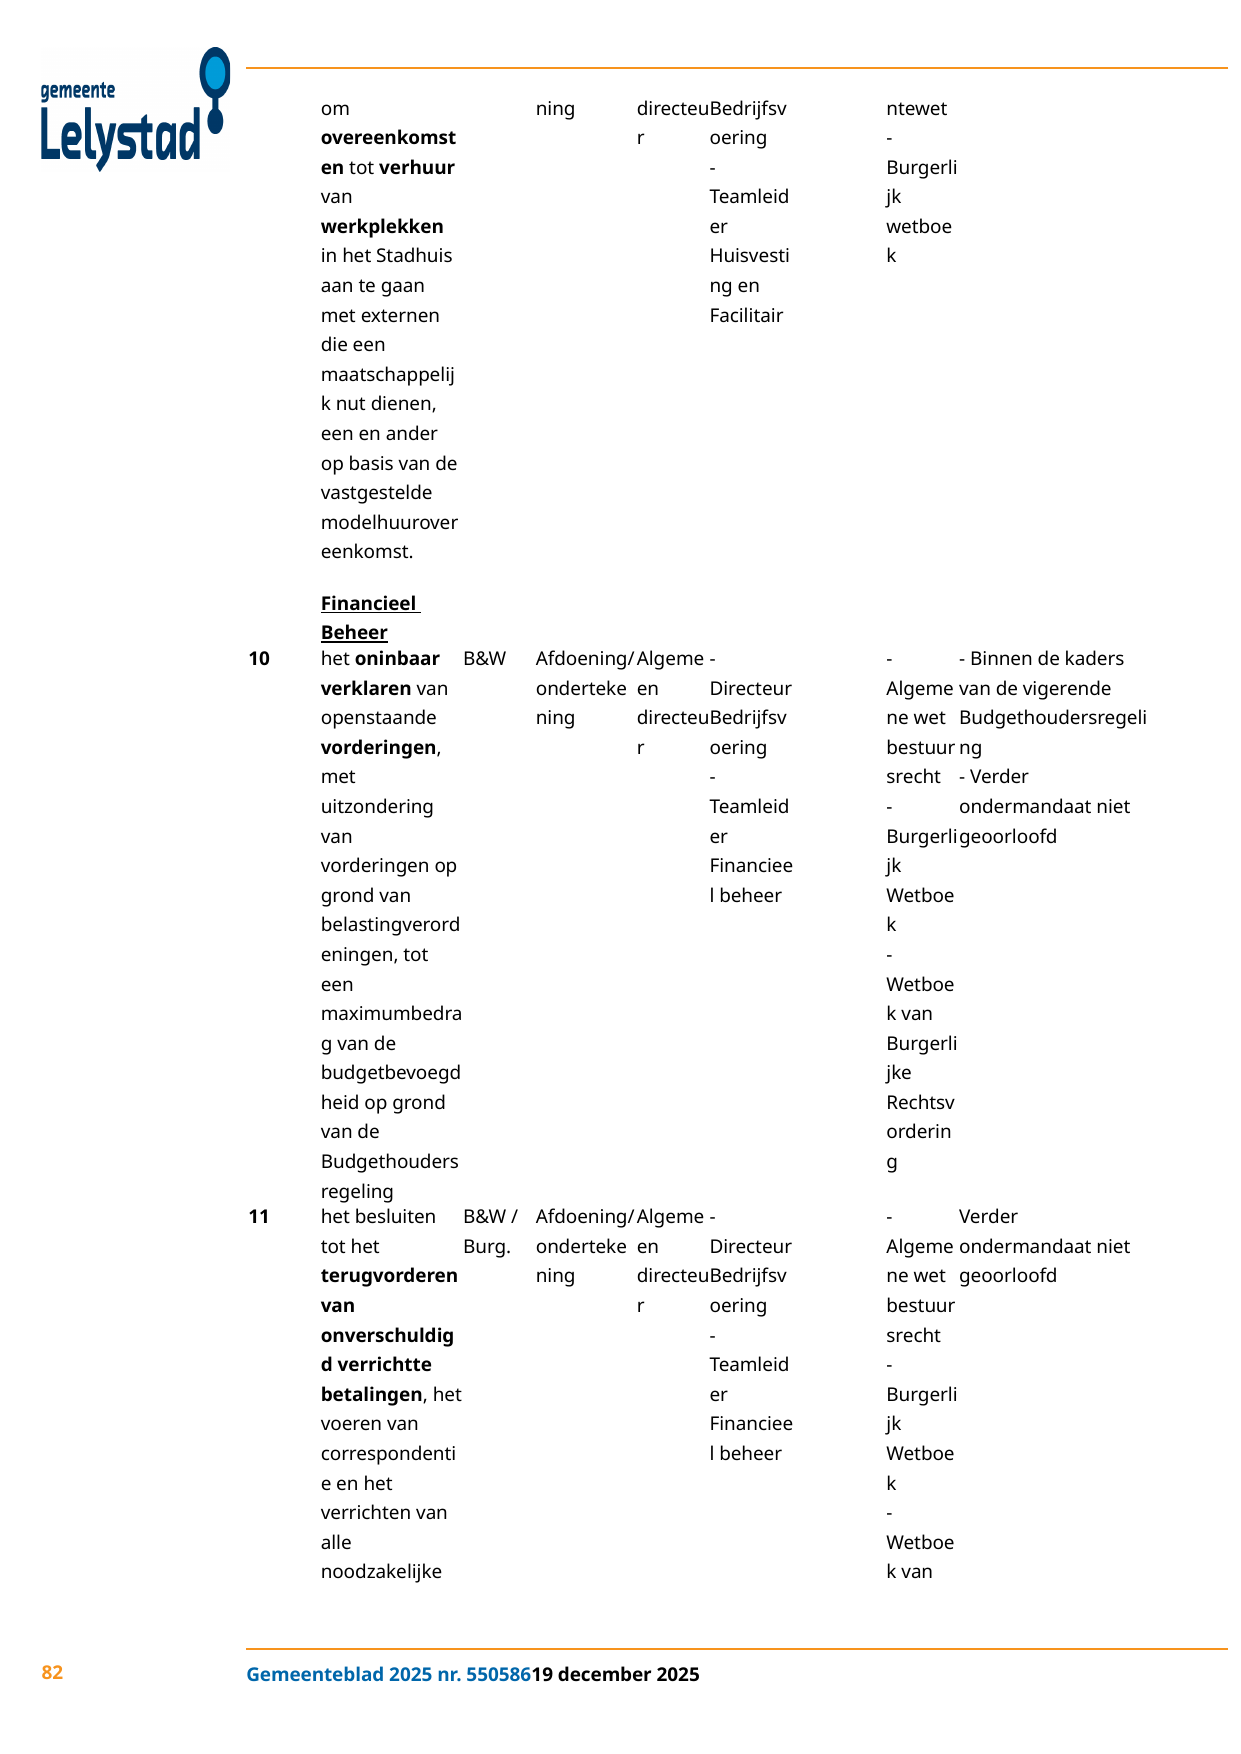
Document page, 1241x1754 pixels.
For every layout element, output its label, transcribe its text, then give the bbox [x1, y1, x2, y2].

table_cell [795, 590, 886, 645]
table_cell [795, 95, 886, 564]
table_cell [959, 564, 1152, 590]
table_cell [709, 564, 794, 590]
table_cell het oninbaar verklaren van openstaande vorderingen, met uitzondering van vorderingen op grond van belastingverordeningen, tot een maximumbedrag van de budgetbevoegdheid op grond van de Budgethoudersregeling [321, 645, 463, 1203]
table_cell om overeenkomsten tot verhuur van werkplekken in het Stadhuis aan te gaan met externen die een maatschappelijk nut dienen, een en ander op basis van de vastgestelde modelhuurovereenkomst. [321, 95, 463, 564]
table_cell [959, 590, 1152, 645]
table_cell B&W / Burg. [463, 1204, 536, 1584]
table_cell [248, 590, 321, 645]
table_cell ntewet - Burgerlijk wetboek [886, 95, 959, 564]
table_cell Afdoening/ondertekening [536, 645, 637, 1203]
table_cell 10 [248, 645, 321, 1203]
table_cell Verder ondermandaat niet geoorloofd [959, 1204, 1152, 1584]
table_cell [959, 95, 1152, 564]
table_cell - Directeur Bedrijfsvoering - Teamleider Financieel beheer [709, 1204, 794, 1584]
table_cell [248, 564, 321, 590]
table_cell B&W [463, 645, 536, 1203]
table_cell [886, 564, 959, 590]
table_cell Afdoening/ondertekening [536, 1204, 637, 1584]
table_cell - Algemene wet bestuursrecht - Burgerlijk Wetboek - Wetboek van [886, 1204, 959, 1584]
table_cell [536, 590, 637, 645]
table_cell het besluiten tot het terugvorderen van onverschuldigd verrichtte betalingen, het voeren van correspondentie en het verrichten van alle noodzakelijke [321, 1204, 463, 1584]
table_cell [248, 95, 321, 564]
table_cell directeur [637, 95, 709, 564]
table_cell ning [536, 95, 637, 564]
table_cell [321, 564, 463, 590]
table_cell [463, 590, 536, 645]
table_cell [795, 1204, 886, 1584]
table_cell [637, 564, 709, 590]
picture [41, 47, 231, 172]
table_cell - Binnen de kaders van de vigerende Budgethoudersregeling - Verder ondermandaat niet geoorloofd [959, 645, 1152, 1203]
table_cell - Directeur Bedrijfsvoering - Teamleider Financieel beheer [709, 645, 794, 1203]
table_cell 11 [248, 1204, 321, 1584]
table_cell [463, 95, 536, 564]
table_cell [886, 590, 959, 645]
table_cell [463, 564, 536, 590]
table_cell [637, 590, 709, 645]
table_cell Financieel Beheer [321, 590, 463, 645]
table_cell Algemeen directeur [637, 1204, 709, 1584]
table_cell [795, 645, 886, 1203]
table_cell [795, 564, 886, 590]
table_cell - Algemene wet bestuursrecht - Burgerlijk Wetboek - Wetboek van Burgerlijke Rechtsvordering [886, 645, 959, 1203]
table_cell Bedrijfsvoering - Teamleider Huisvesting en Facilitair [709, 95, 794, 564]
table_cell [709, 590, 794, 645]
table_cell [536, 564, 637, 590]
table_cell Algemeen directeur [637, 645, 709, 1203]
